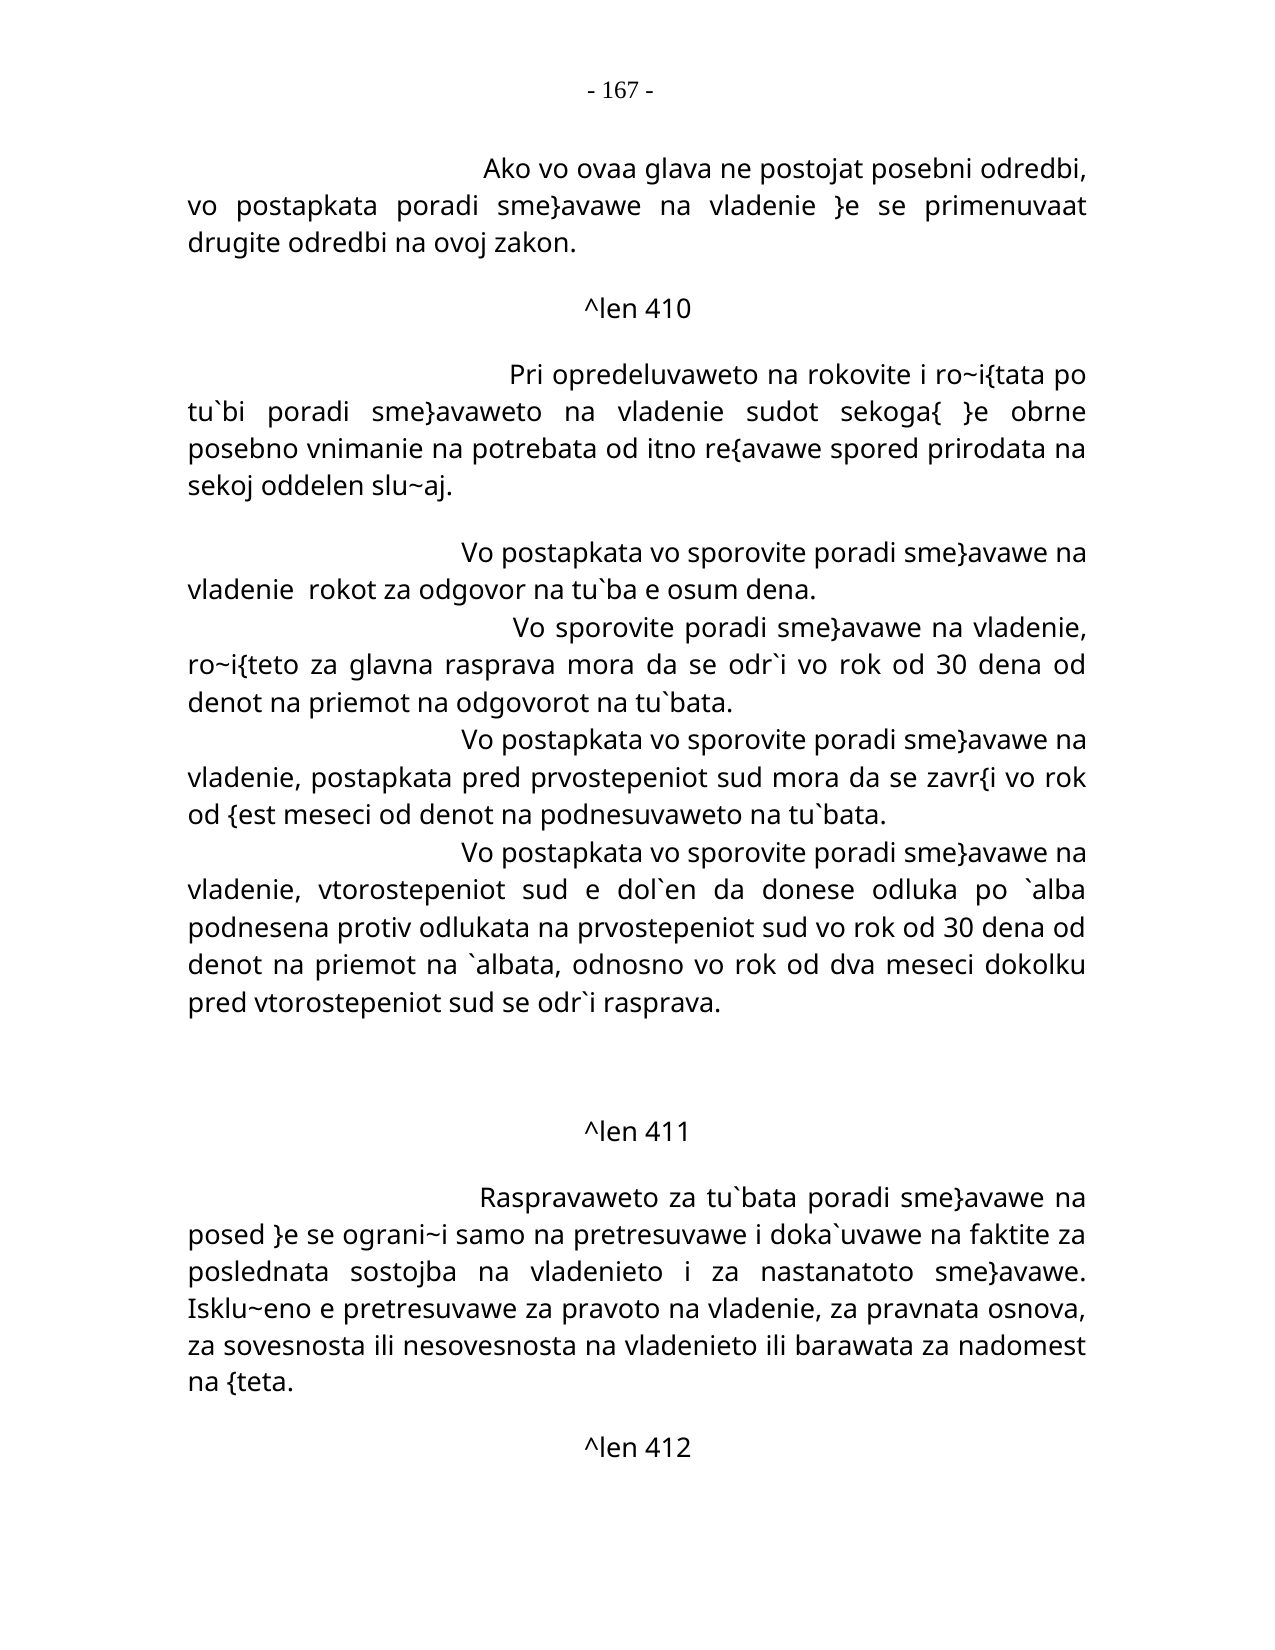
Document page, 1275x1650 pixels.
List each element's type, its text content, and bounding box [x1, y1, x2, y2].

text Vo postapkata vo sporovite poradi sme}avawe na vladenie, postapkata pred prvostepeniot sud mora da se zavr{i vo rok od {est meseci od denot na podnesuvaweto na tu`bata. [187, 720, 1087, 832]
text Raspravaweto za tu`bata poradi sme}avawe na posed }e se ograni~i samo na pretresuvawe i doka`uvawe na faktite za poslednata sostojba na vladenieto i za nastanatoto sme}avawe. Isklu~eno e pretresuvawe za pravoto na vladenie, za pravnata osnova, za sovesnosta ili nesovesnosta na vladenieto ili barawata za nadomest na {teta. [187, 1178, 1087, 1400]
text Vo postapkata vo sporovite poradi sme}avawe na vladenie rokot za odgovor na tu`ba e osum dena. [187, 532, 1087, 607]
text ^len 411 [187, 1112, 1087, 1149]
text Vo sporovite poradi sme}avawe na vladenie, ro~i{teto za glavna rasprava mora da se odr`i vo rok od 30 dena od denot na priemot na odgovorot na tu`bata. [187, 607, 1087, 720]
text Ako vo ovaa glava ne postojat posebni odredbi, vo postapkata poradi sme}avawe na vladenie }e se primenuvaat drugite odredbi na ovoj zakon. [187, 150, 1087, 261]
text Vo postapkata vo sporovite poradi sme}avawe na vladenie, vtorostepeniot sud e dol`en da donese odluka po `alba podnesena protiv odlukata na prvostepeniot sud vo rok od 30 dena od denot na priemot na `albata, odnosno vo rok od dva meseci dokolku pred vtorostepeniot sud se odr`i rasprava. [187, 832, 1087, 1020]
text ^len 410 [187, 290, 1087, 327]
text ^len 412 [187, 1429, 1087, 1466]
text Pri opredeluvaweto na rokovite i ro~i{tata po tu`bi poradi sme}avaweto na vladenie sudot sekoga{ }e obrne posebno vnimanie na potrebata od itno re{avawe spored prirodata na sekoj oddelen slu~aj. [187, 356, 1087, 503]
